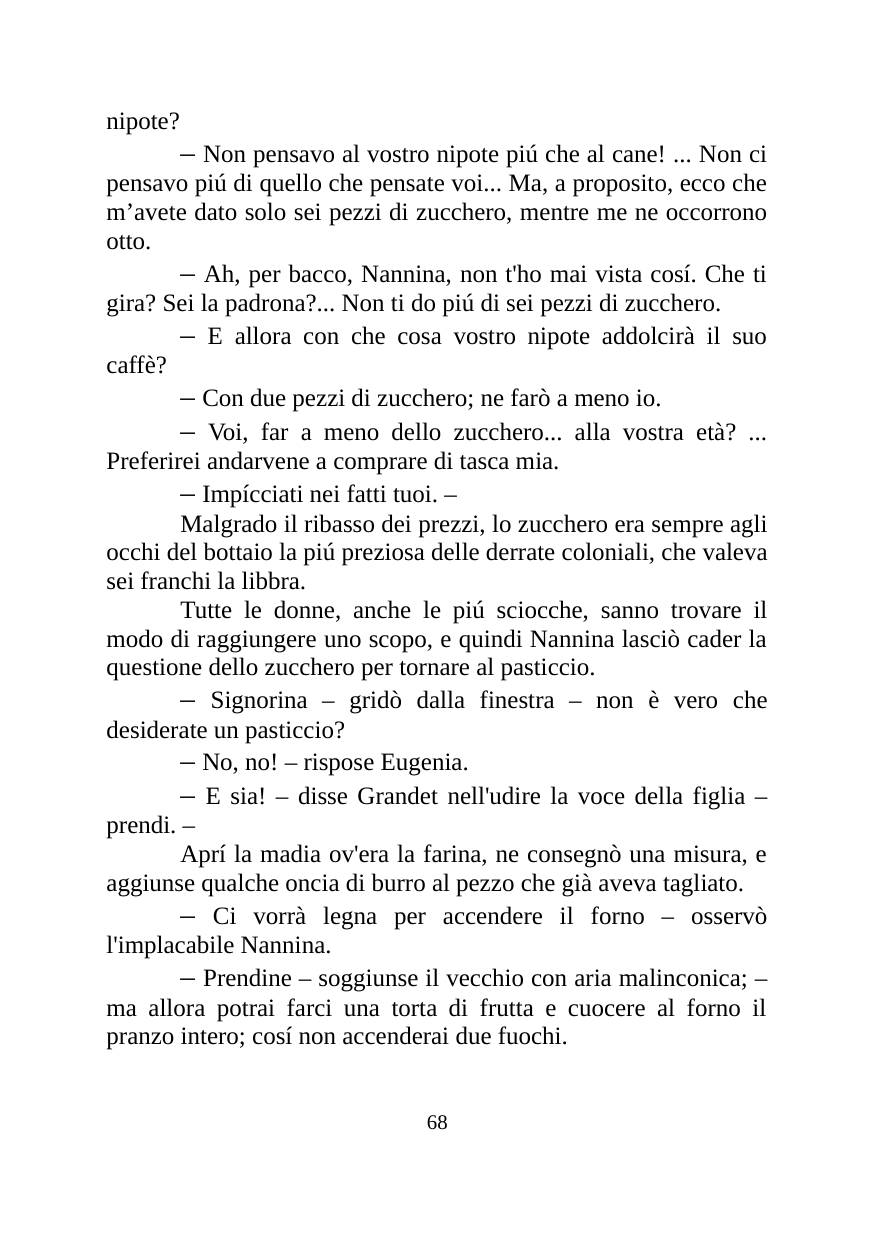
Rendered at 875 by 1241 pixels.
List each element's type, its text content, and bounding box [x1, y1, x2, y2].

text – E sia! – disse Grandet nell'udire la voce della figlia – prendi. – [106, 777, 768, 839]
text – Ci vorrà legna per accendere il forno – osservò l'implacabile Nannina. [106, 897, 768, 959]
text – Impícciati nei fatti tuoi. – [106, 475, 768, 509]
text – Con due pezzi di zucchero; ne farò a meno io. [106, 379, 768, 413]
text Malgrado il ribasso dei prezzi, lo zucchero era sempre agli occhi del bottaio la piú preziosa delle derrate coloniali, che valeva sei franchi la libbra. [106, 509, 768, 595]
text – Prendine – soggiunse il vecchio con aria malinconica; – ma allora potrai farci una torta di frutta e cuocere al forno il pranzo intero; cosí non accenderai due fuochi. [106, 959, 768, 1050]
text – Voi, far a meno dello zucchero... alla vostra età? ... Preferirei andarvene a comprare di tasca mia. [106, 413, 768, 475]
text – Non pensavo al vostro nipote piú che al cane! ... Non ci pensavo piú di quello che pensate voi... Ma, a proposito, ecco che m’avete dato solo sei pezzi di zucchero, mentre me ne occorrono otto. [106, 135, 768, 255]
text – E allora con che cosa vostro nipote addolcirà il suo caffè? [106, 317, 768, 379]
text – No, no! – rispose Eugenia. [106, 743, 768, 777]
text Aprí la madia ov'era la farina, ne consegnò una misura, e aggiunse qualche oncia di burro al pezzo che già aveva tagliato. [106, 839, 768, 897]
text Tutte le donne, anche le piú sciocche, sanno trovare il modo di raggiungere uno scopo, e quindi Nannina lasciò cader la questione dello zucchero per tornare al pasticcio. [106, 595, 768, 681]
text nipote? [106, 106, 768, 135]
text – Signorina – gridò dalla finestra – non è vero che desiderate un pasticcio? [106, 681, 768, 743]
text – Ah, per bacco, Nannina, non t'ho mai vista cosí. Che ti gira? Sei la padrona?... Non ti do piú di sei pezzi di zucchero. [106, 255, 768, 317]
